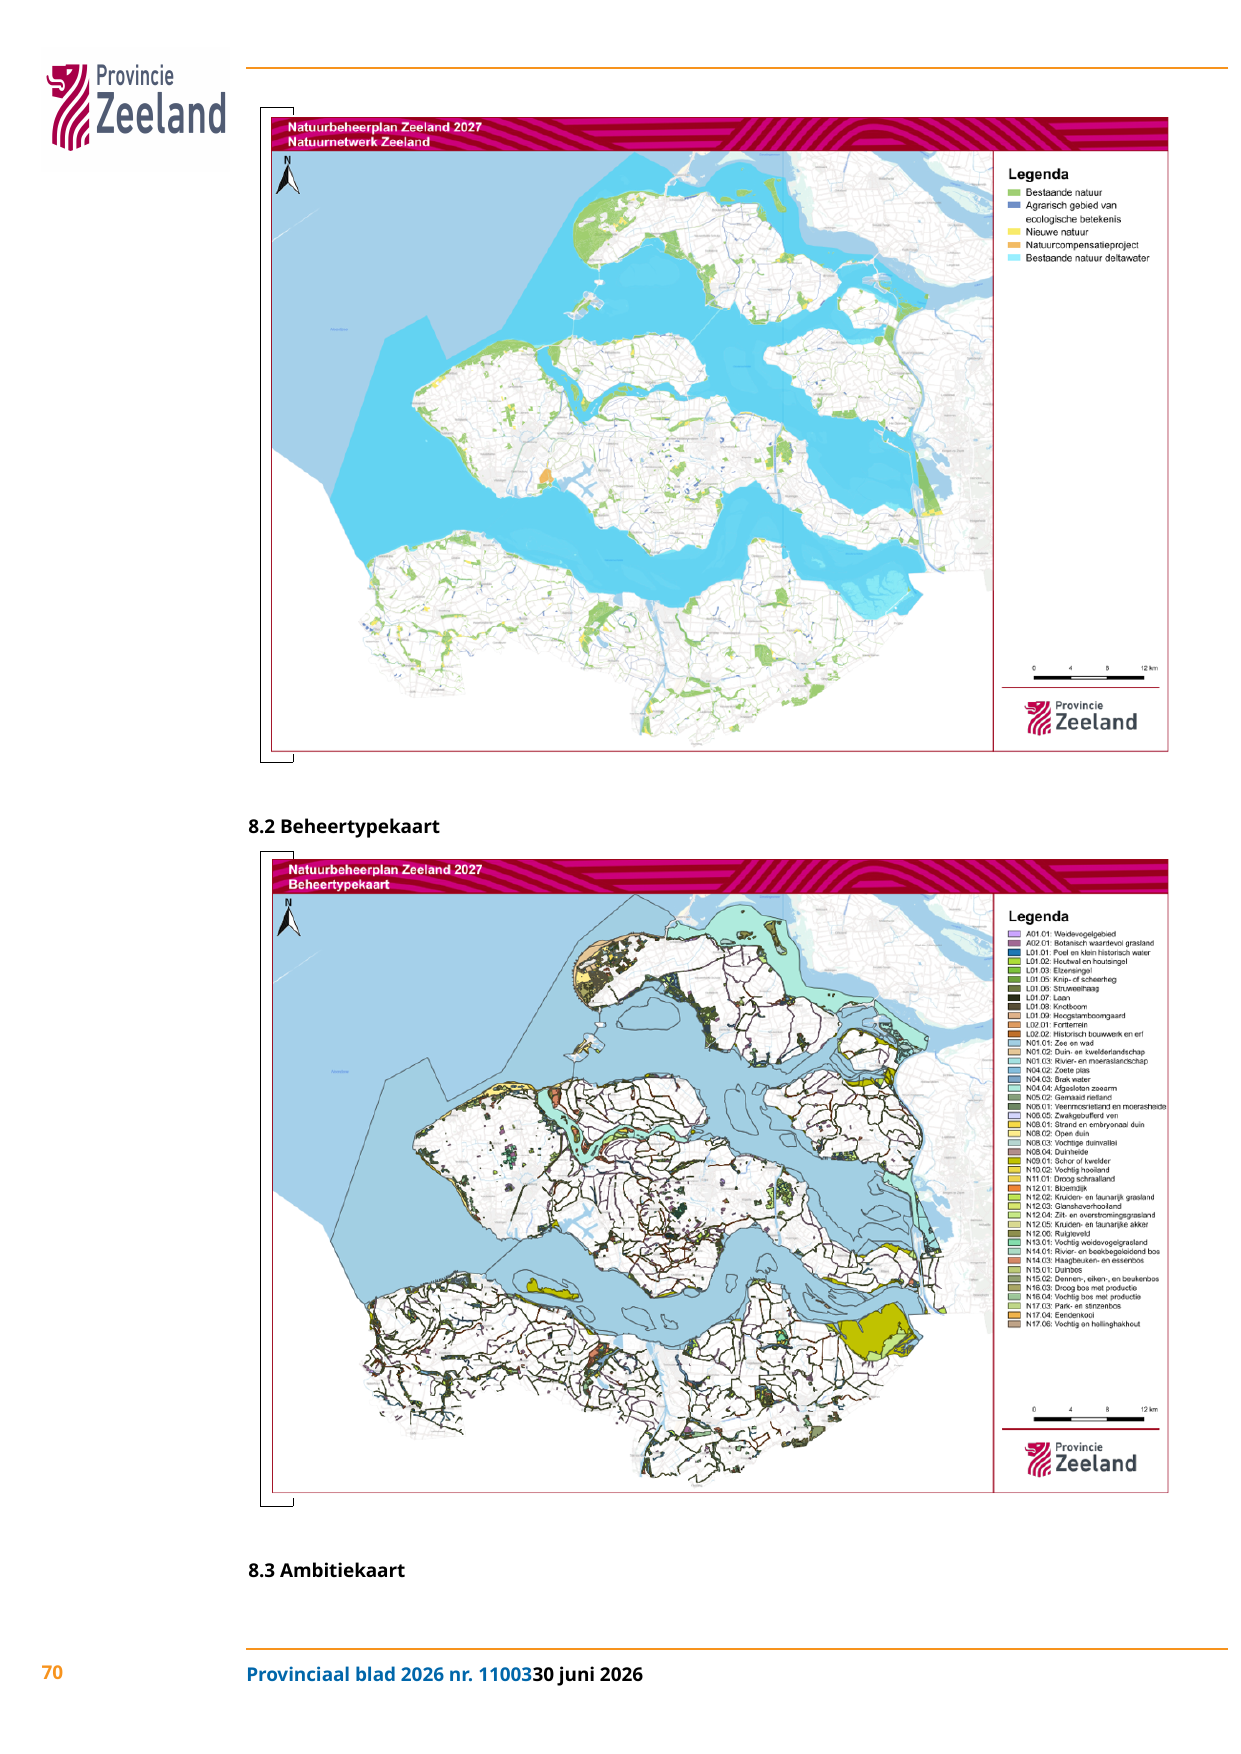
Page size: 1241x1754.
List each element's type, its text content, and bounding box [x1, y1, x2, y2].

picture [268, 859, 1173, 1498]
text 8.2 Beheertypekaart [248, 813, 1152, 839]
picture [41, 47, 231, 172]
picture [268, 115, 1173, 754]
text 8.3 Ambitiekaart [248, 1557, 1152, 1583]
